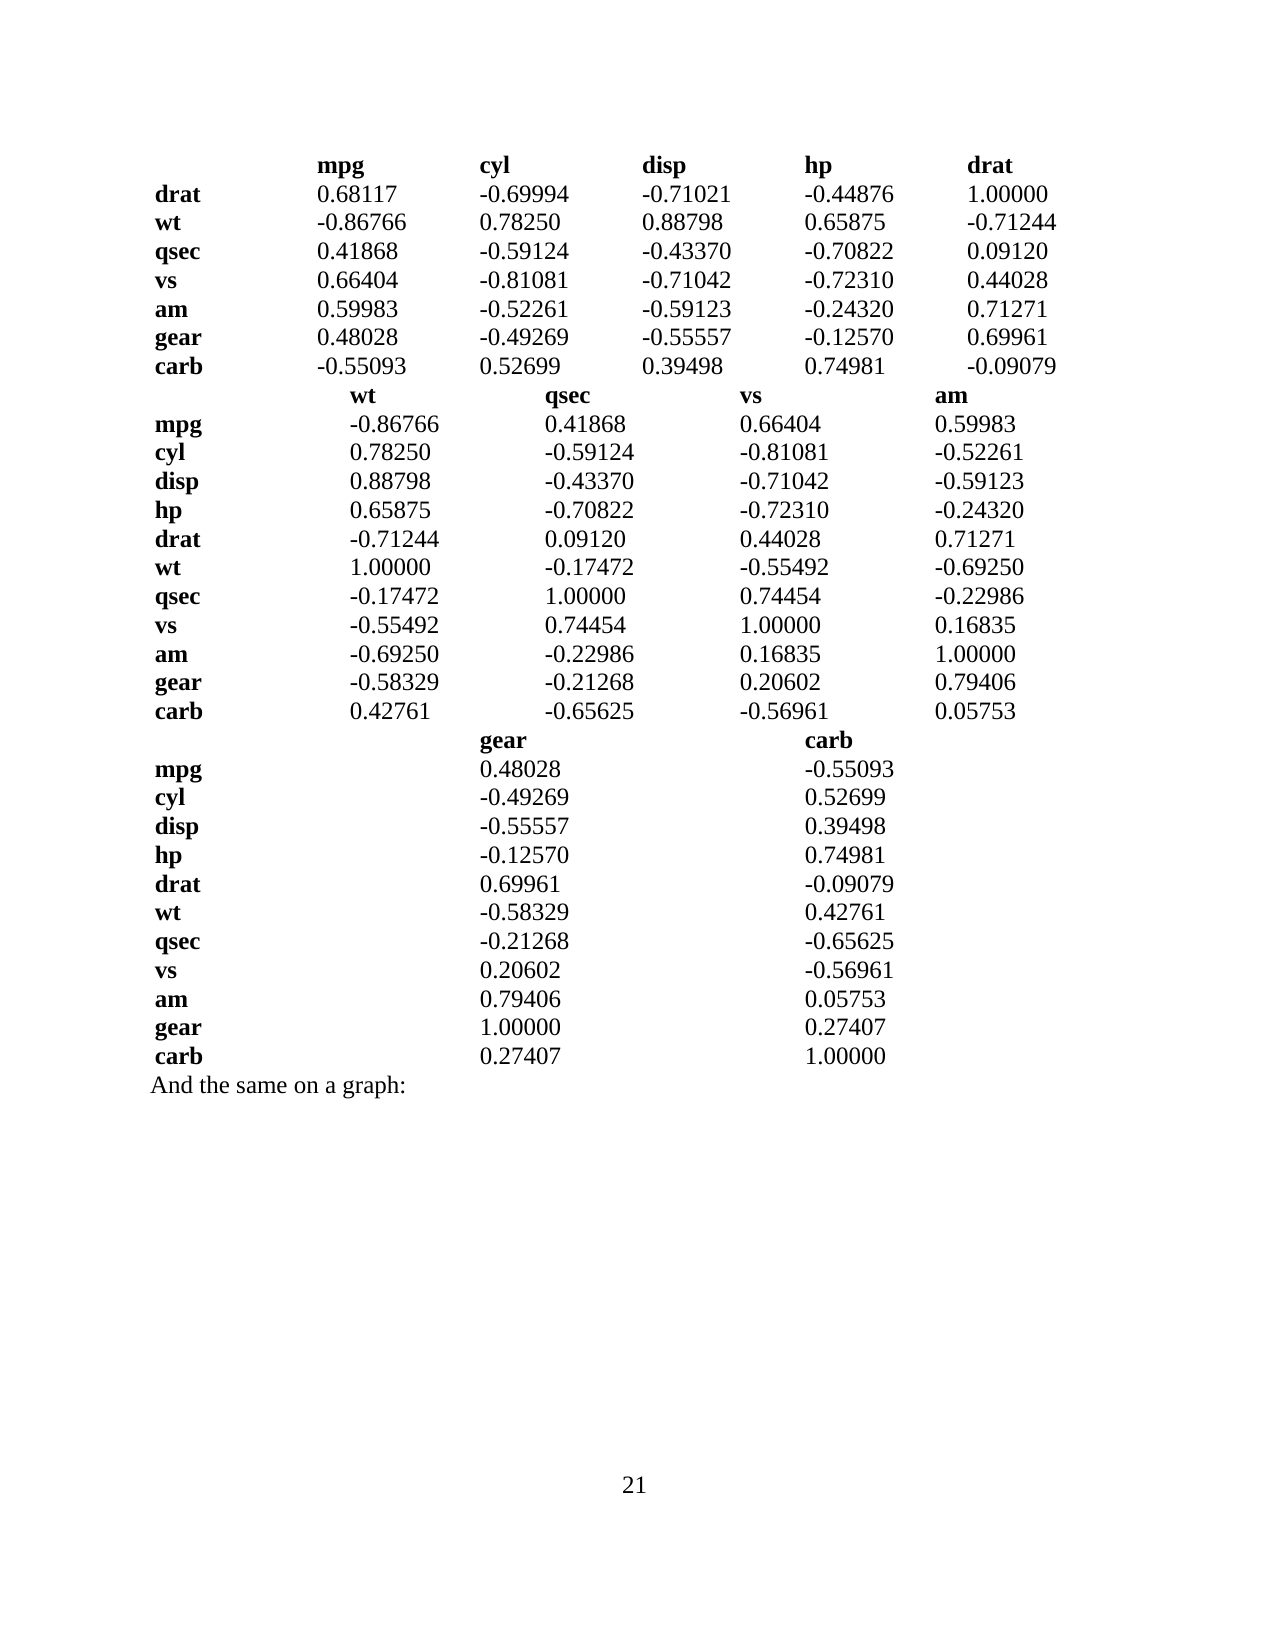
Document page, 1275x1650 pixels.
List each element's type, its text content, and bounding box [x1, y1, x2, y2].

table_cell 0.65875 [345, 495, 540, 524]
table_cell -0.86766 [345, 409, 540, 437]
table_cell 0.44028 [963, 265, 1125, 294]
table_cell 0.71271 [963, 294, 1125, 322]
table_cell 0.74454 [540, 610, 735, 639]
table_cell 0.68117 [313, 179, 475, 207]
table_header vs [735, 380, 930, 409]
table_cell qsec [150, 926, 475, 955]
table_cell 0.09120 [963, 236, 1125, 265]
table_cell am [150, 984, 475, 1012]
table_cell 0.27407 [475, 1041, 800, 1070]
table_cell -0.43370 [540, 466, 735, 495]
table_header qsec [540, 380, 735, 409]
table_cell -0.69250 [930, 553, 1125, 581]
table_cell disp [150, 811, 475, 840]
table_cell wt [150, 553, 345, 581]
table_cell -0.72310 [735, 495, 930, 524]
table_cell 0.66404 [735, 409, 930, 437]
table_cell 0.69961 [963, 323, 1125, 351]
table_cell drat [150, 179, 312, 207]
table_cell 0.65875 [800, 208, 962, 236]
table_cell 0.48028 [475, 754, 800, 782]
table_cell 0.74981 [800, 840, 1125, 869]
table_cell -0.55492 [345, 610, 540, 639]
table_cell -0.12570 [475, 840, 800, 869]
table_cell 0.78250 [475, 208, 637, 236]
table_cell 0.48028 [313, 323, 475, 351]
table_cell -0.71244 [345, 524, 540, 552]
table_header [150, 150, 312, 179]
table_cell -0.09079 [800, 869, 1125, 897]
table_cell 0.66404 [313, 265, 475, 294]
table_cell -0.24320 [800, 294, 962, 322]
table_cell 0.39498 [638, 351, 800, 380]
table_cell -0.55093 [313, 351, 475, 380]
table_header drat [963, 150, 1125, 179]
table_cell 1.00000 [540, 581, 735, 610]
table_header [150, 725, 475, 754]
table_cell -0.59123 [638, 294, 800, 322]
table_cell cyl [150, 438, 345, 466]
table_cell -0.69250 [345, 639, 540, 667]
table_cell 0.59983 [313, 294, 475, 322]
table_cell -0.55557 [638, 323, 800, 351]
table_header hp [800, 150, 962, 179]
table_cell 1.00000 [800, 1041, 1125, 1070]
table_header cyl [475, 150, 637, 179]
table_cell -0.56961 [735, 696, 930, 725]
table_cell drat [150, 869, 475, 897]
table_cell drat [150, 524, 345, 552]
table_cell -0.69994 [475, 179, 637, 207]
table_cell 0.05753 [800, 984, 1125, 1012]
table_cell 0.44028 [735, 524, 930, 552]
table_cell -0.71042 [735, 466, 930, 495]
table_cell 0.05753 [930, 696, 1125, 725]
table_cell 0.16835 [735, 639, 930, 667]
table_cell -0.65625 [540, 696, 735, 725]
table_cell -0.55492 [735, 553, 930, 581]
table_cell -0.49269 [475, 783, 800, 811]
table_cell 0.41868 [540, 409, 735, 437]
table_cell -0.22986 [540, 639, 735, 667]
table_cell mpg [150, 754, 475, 782]
table_cell 0.88798 [345, 466, 540, 495]
table_cell -0.22986 [930, 581, 1125, 610]
table_cell -0.81081 [735, 438, 930, 466]
table_cell -0.59123 [930, 466, 1125, 495]
table_cell 0.88798 [638, 208, 800, 236]
table_cell 0.42761 [800, 898, 1125, 926]
table_cell vs [150, 265, 312, 294]
table_cell wt [150, 208, 312, 236]
table_cell carb [150, 696, 345, 725]
table_cell 0.41868 [313, 236, 475, 265]
table_cell 0.69961 [475, 869, 800, 897]
table_cell 0.16835 [930, 610, 1125, 639]
table_cell 0.39498 [800, 811, 1125, 840]
table_cell gear [150, 668, 345, 696]
table_cell hp [150, 840, 475, 869]
table_cell 0.78250 [345, 438, 540, 466]
table_cell 0.09120 [540, 524, 735, 552]
table_cell -0.24320 [930, 495, 1125, 524]
table_cell carb [150, 351, 312, 380]
table_cell -0.52261 [475, 294, 637, 322]
table_cell -0.49269 [475, 323, 637, 351]
table_cell carb [150, 1041, 475, 1070]
table_cell 0.74981 [800, 351, 962, 380]
table_cell 0.52699 [800, 783, 1125, 811]
table_cell -0.17472 [540, 553, 735, 581]
table_cell 0.20602 [735, 668, 930, 696]
table_cell 0.71271 [930, 524, 1125, 552]
table_cell -0.71244 [963, 208, 1125, 236]
table_cell 0.74454 [735, 581, 930, 610]
table_cell -0.71021 [638, 179, 800, 207]
table_cell vs [150, 955, 475, 984]
table_header disp [638, 150, 800, 179]
table_cell 1.00000 [345, 553, 540, 581]
table_cell 0.79406 [930, 668, 1125, 696]
table_cell gear [150, 1013, 475, 1041]
table_cell cyl [150, 783, 475, 811]
table_cell -0.43370 [638, 236, 800, 265]
table_cell 1.00000 [963, 179, 1125, 207]
table_cell 0.20602 [475, 955, 800, 984]
table_cell 0.79406 [475, 984, 800, 1012]
table_cell am [150, 294, 312, 322]
table_cell -0.52261 [930, 438, 1125, 466]
table_cell -0.72310 [800, 265, 962, 294]
table_cell -0.59124 [475, 236, 637, 265]
table_cell am [150, 639, 345, 667]
table_cell -0.58329 [475, 898, 800, 926]
table_cell 1.00000 [475, 1013, 800, 1041]
table_header am [930, 380, 1125, 409]
table_cell qsec [150, 581, 345, 610]
table_cell -0.12570 [800, 323, 962, 351]
table_cell -0.86766 [313, 208, 475, 236]
table_cell gear [150, 323, 312, 351]
table_cell -0.71042 [638, 265, 800, 294]
table_cell -0.17472 [345, 581, 540, 610]
table_cell 0.59983 [930, 409, 1125, 437]
table_header carb [800, 725, 1125, 754]
table_cell vs [150, 610, 345, 639]
table_cell -0.21268 [540, 668, 735, 696]
table_header gear [475, 725, 800, 754]
table_header mpg [313, 150, 475, 179]
table_cell -0.65625 [800, 926, 1125, 955]
table_cell -0.21268 [475, 926, 800, 955]
table_cell 0.27407 [800, 1013, 1125, 1041]
table_cell -0.55093 [800, 754, 1125, 782]
table_cell -0.70822 [540, 495, 735, 524]
table_header [150, 380, 345, 409]
text And the same on a graph: [150, 1070, 1125, 1099]
table_cell 1.00000 [735, 610, 930, 639]
table_cell -0.56961 [800, 955, 1125, 984]
table_cell -0.44876 [800, 179, 962, 207]
table_cell -0.70822 [800, 236, 962, 265]
table_cell -0.55557 [475, 811, 800, 840]
table_cell qsec [150, 236, 312, 265]
table_cell -0.59124 [540, 438, 735, 466]
table_cell hp [150, 495, 345, 524]
table_cell disp [150, 466, 345, 495]
table_cell 0.52699 [475, 351, 637, 380]
table_cell wt [150, 898, 475, 926]
table_cell -0.58329 [345, 668, 540, 696]
table_cell 0.42761 [345, 696, 540, 725]
table_cell 1.00000 [930, 639, 1125, 667]
table_cell mpg [150, 409, 345, 437]
table_cell -0.09079 [963, 351, 1125, 380]
table_cell -0.81081 [475, 265, 637, 294]
table_header wt [345, 380, 540, 409]
